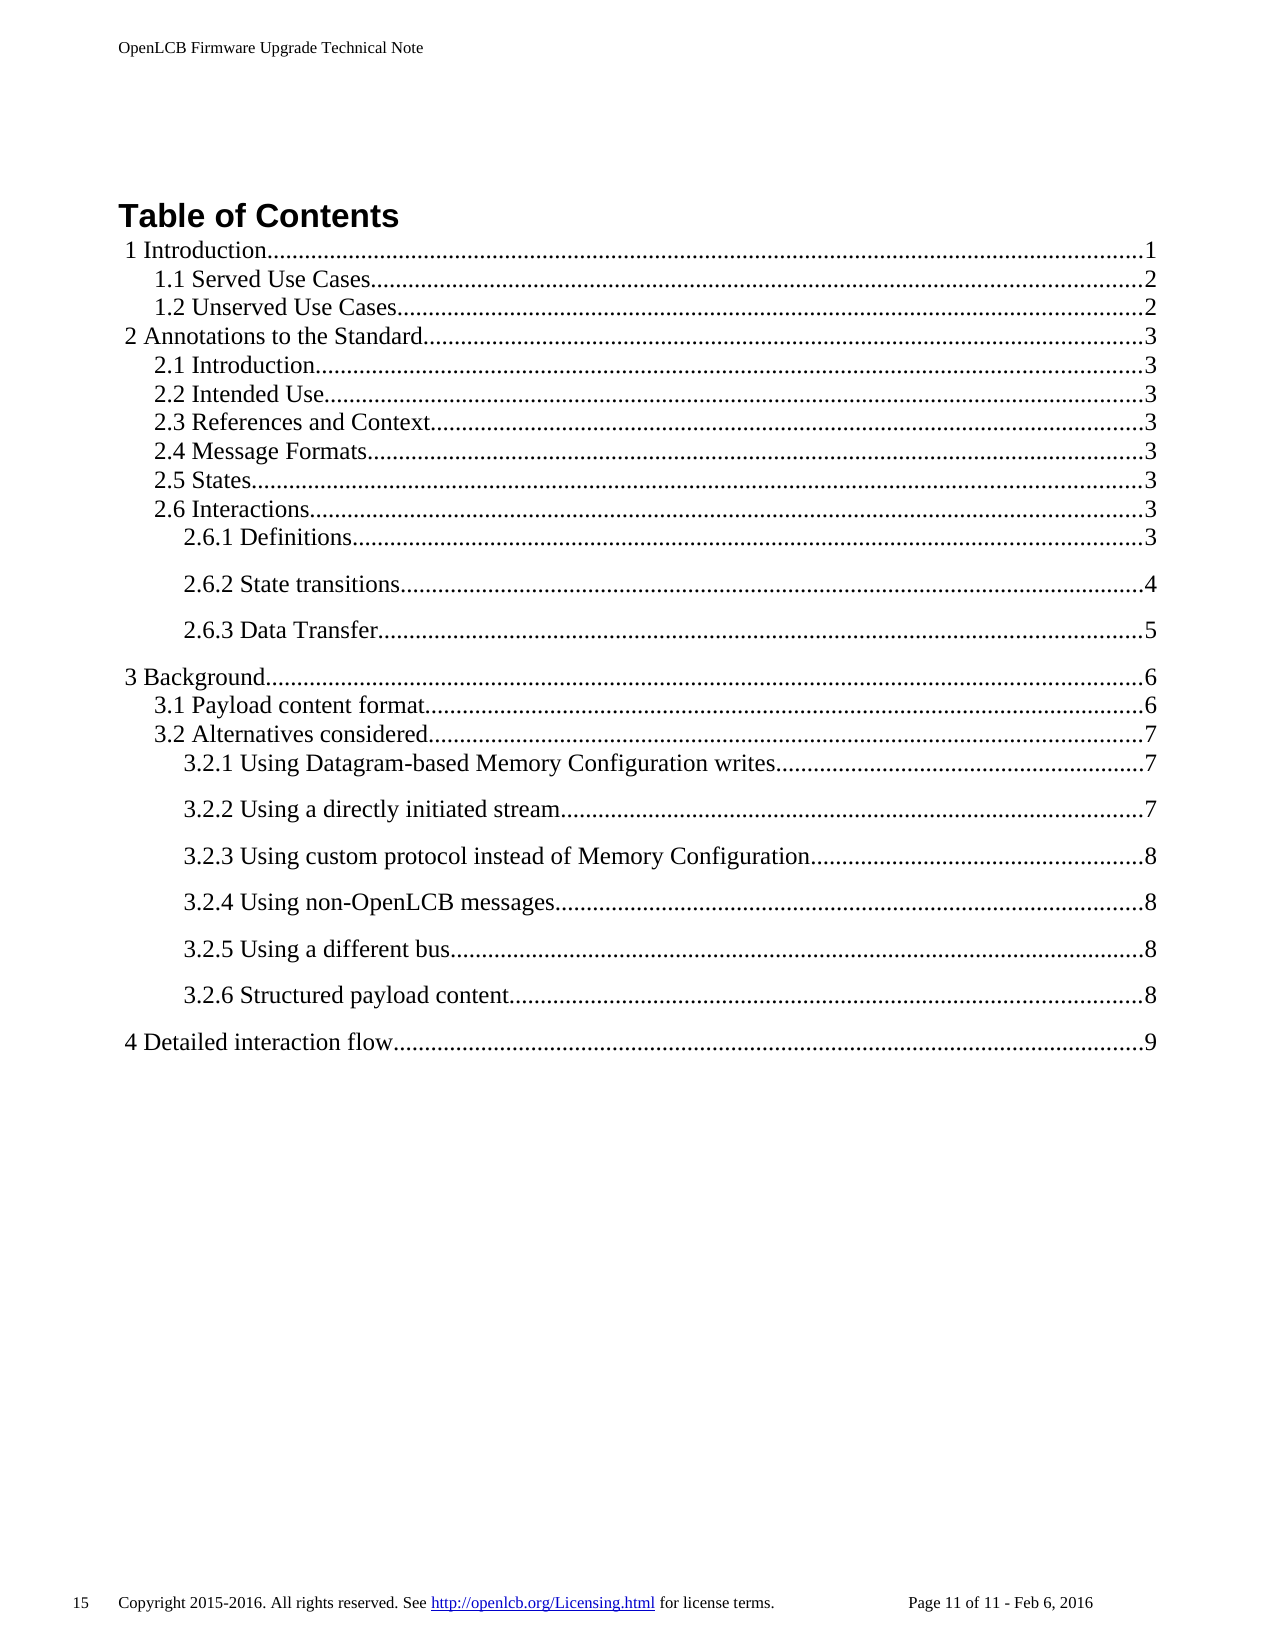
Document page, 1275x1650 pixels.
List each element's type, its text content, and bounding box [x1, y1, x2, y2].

text 3.2 Alternatives considered 7 [148, 719, 1157, 748]
text 2.5 States 3 [148, 465, 1157, 494]
text 2.3 References and Context 3 [148, 407, 1157, 436]
text 3.2.4 Using non-OpenLCB messages 8 [177, 887, 1157, 916]
text 1.1 Served Use Cases 2 [148, 264, 1157, 292]
subtitle Table of Contents [118, 196, 1157, 235]
text 2.6.3 Data Transfer 5 [177, 615, 1157, 644]
text 2.6.2 State transitions 4 [177, 569, 1157, 598]
text 2.6 Interactions 3 [148, 494, 1157, 522]
text 2 Annotations to the Standard 3 [118, 321, 1157, 350]
text 1.2 Unserved Use Cases 2 [148, 292, 1157, 321]
text 3 Background 6 [118, 662, 1157, 691]
text 2.2 Intended Use 3 [148, 379, 1157, 407]
text 3.2.5 Using a different bus 8 [177, 934, 1157, 963]
text 2.1 Introduction 3 [148, 350, 1157, 379]
text 3.2.1 Using Datagram-based Memory Configuration writes 7 [177, 748, 1157, 777]
text 1 Introduction 1 [118, 235, 1157, 264]
text 2.4 Message Formats 3 [148, 436, 1157, 465]
text 3.2.6 Structured payload content 8 [177, 980, 1157, 1009]
text 4 Detailed interaction flow 9 [118, 1027, 1157, 1056]
text 3.2.2 Using a directly initiated stream 7 [177, 794, 1157, 823]
text 3.1 Payload content format 6 [148, 691, 1157, 719]
text 2.6.1 Definitions 3 [177, 522, 1157, 551]
text 3.2.3 Using custom protocol instead of Memory Configuration 8 [177, 841, 1157, 870]
